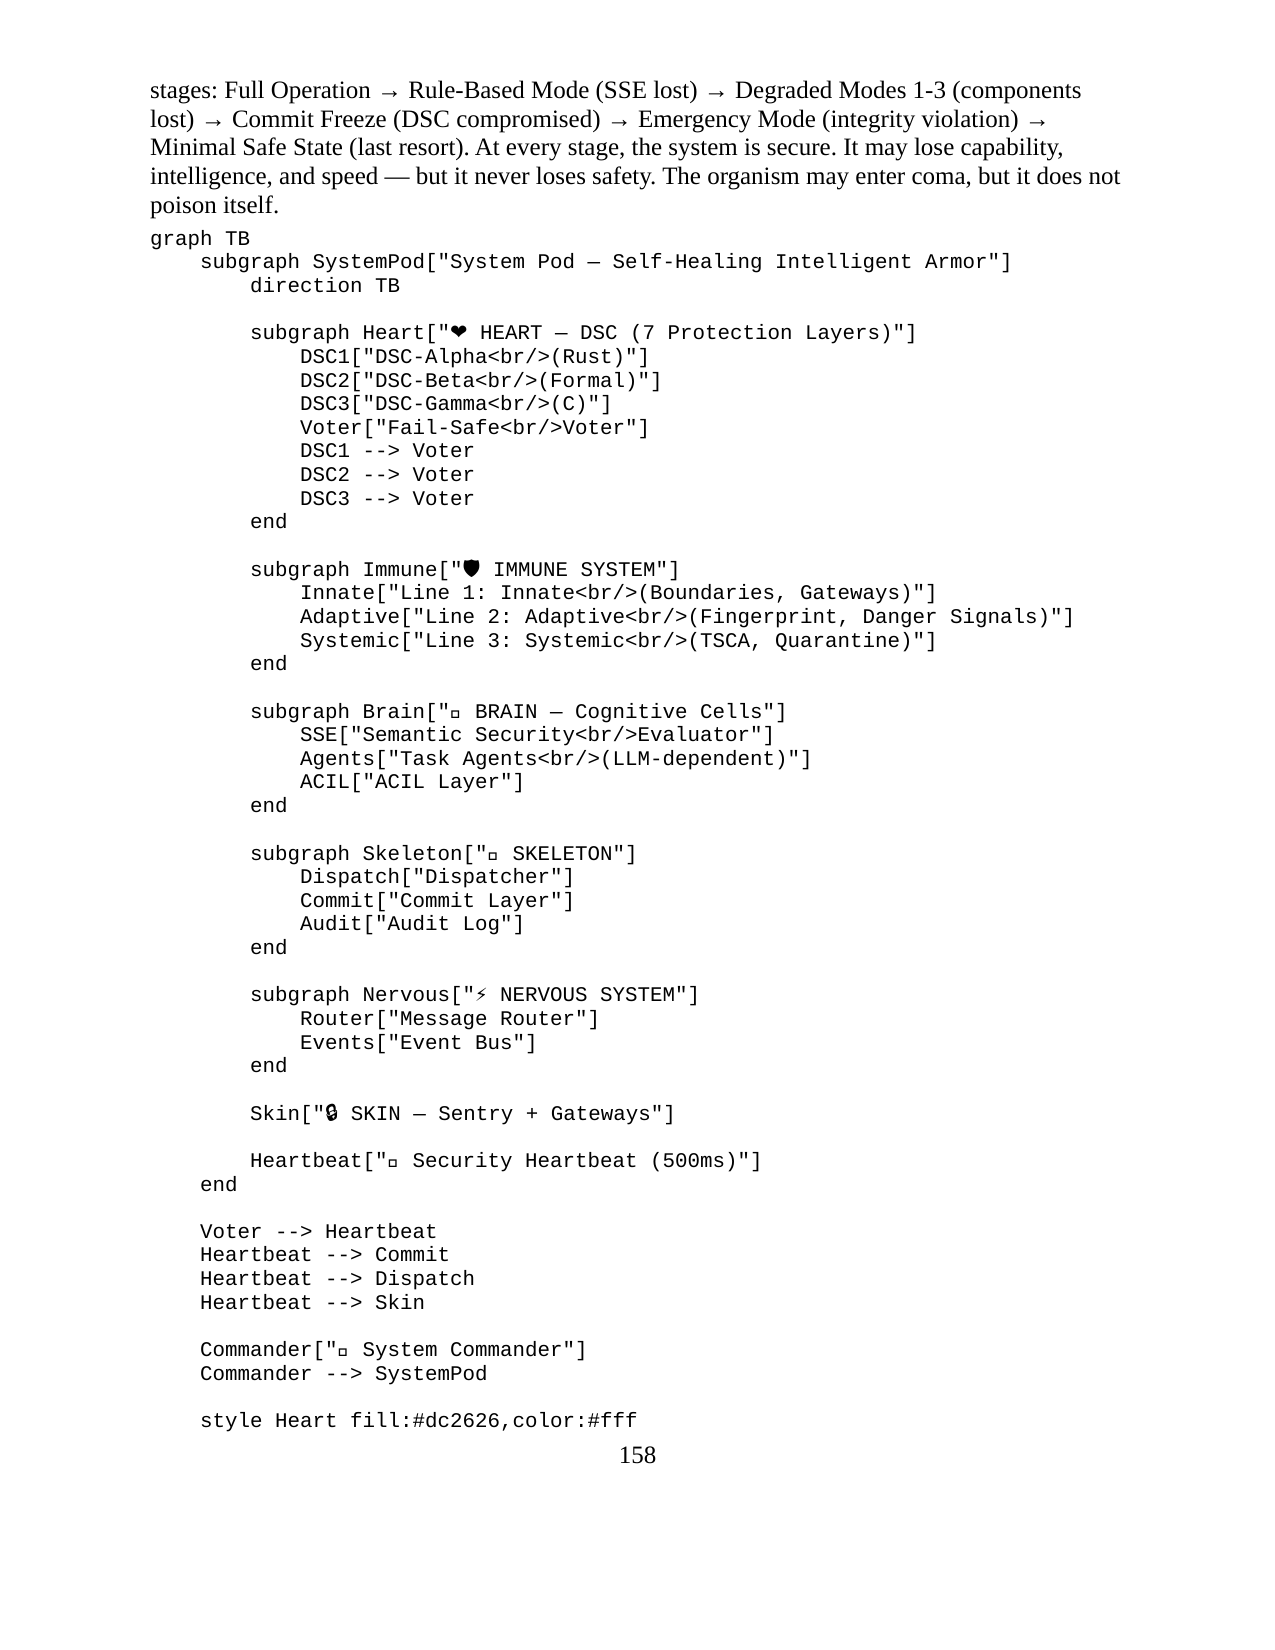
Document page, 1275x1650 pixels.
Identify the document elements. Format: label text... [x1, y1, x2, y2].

text ACIL["ACIL Layer"] [150, 772, 1125, 795]
text end [150, 511, 1125, 535]
text Skin["🔒 SKIN — Sentry + Gateways"] [150, 1103, 1125, 1126]
text DSC1 --> Voter [150, 441, 1125, 464]
text stages: Full Operation → Rule-Based Mode (SSE lost) → Degraded Modes 1-3 (components lost) → Commit Freeze (DSC compromised) → Emergency Mode (integrity violation) → Minimal Safe State (last resort). At every stage, the system is secure. It may lose capability, intelligence, and speed — but it never loses safety. The organism may enter coma, but it does not poison itself. [150, 75, 1125, 219]
text Voter --> Heartbeat [150, 1221, 1125, 1244]
text Commander["👤 System Commander"] [150, 1339, 1125, 1363]
text subgraph Heart["❤️ HEART — DSC (7 Protection Layers)"] [150, 322, 1125, 346]
text Heartbeat["💓 Security Heartbeat (500ms)"] [150, 1150, 1125, 1173]
text end [150, 795, 1125, 819]
text Agents["Task Agents<br/>(LLM-dependent)"] [150, 748, 1125, 772]
text Router["Message Router"] [150, 1008, 1125, 1032]
text Adaptive["Line 2: Adaptive<br/>(Fingerprint, Danger Signals)"] [150, 606, 1125, 630]
text end [150, 653, 1125, 677]
text Audit["Audit Log"] [150, 913, 1125, 937]
text Dispatch["Dispatcher"] [150, 866, 1125, 890]
text Voter["Fail-Safe<br/>Voter"] [150, 417, 1125, 441]
text graph TB [150, 228, 1125, 251]
text subgraph Skeleton["🦴 SKELETON"] [150, 842, 1125, 866]
text SSE["Semantic Security<br/>Evaluator"] [150, 724, 1125, 748]
text Heartbeat --> Skin [150, 1292, 1125, 1315]
text subgraph SystemPod["System Pod — Self-Healing Intelligent Armor"] [150, 251, 1125, 275]
text DSC2["DSC-Beta<br/>(Formal)"] [150, 369, 1125, 393]
text DSC1["DSC-Alpha<br/>(Rust)"] [150, 346, 1125, 369]
text Systemic["Line 3: Systemic<br/>(TSCA, Quarantine)"] [150, 630, 1125, 653]
text DSC3 --> Voter [150, 488, 1125, 511]
text end [150, 1173, 1125, 1197]
text Heartbeat --> Dispatch [150, 1268, 1125, 1292]
text Innate["Line 1: Innate<br/>(Boundaries, Gateways)"] [150, 582, 1125, 606]
text end [150, 937, 1125, 961]
text Commander --> SystemPod [150, 1363, 1125, 1386]
text subgraph Nervous["⚡ NERVOUS SYSTEM"] [150, 984, 1125, 1008]
text DSC3["DSC-Gamma<br/>(C)"] [150, 393, 1125, 417]
text direction TB [150, 275, 1125, 299]
text subgraph Immune["🛡️ IMMUNE SYSTEM"] [150, 559, 1125, 582]
text Events["Event Bus"] [150, 1032, 1125, 1055]
text Commit["Commit Layer"] [150, 890, 1125, 913]
text Heartbeat --> Commit [150, 1244, 1125, 1268]
text end [150, 1055, 1125, 1079]
text DSC2 --> Voter [150, 464, 1125, 488]
text style Heart fill:#dc2626,color:#fff [150, 1410, 1125, 1434]
text subgraph Brain["🧠 BRAIN — Cognitive Cells"] [150, 701, 1125, 724]
